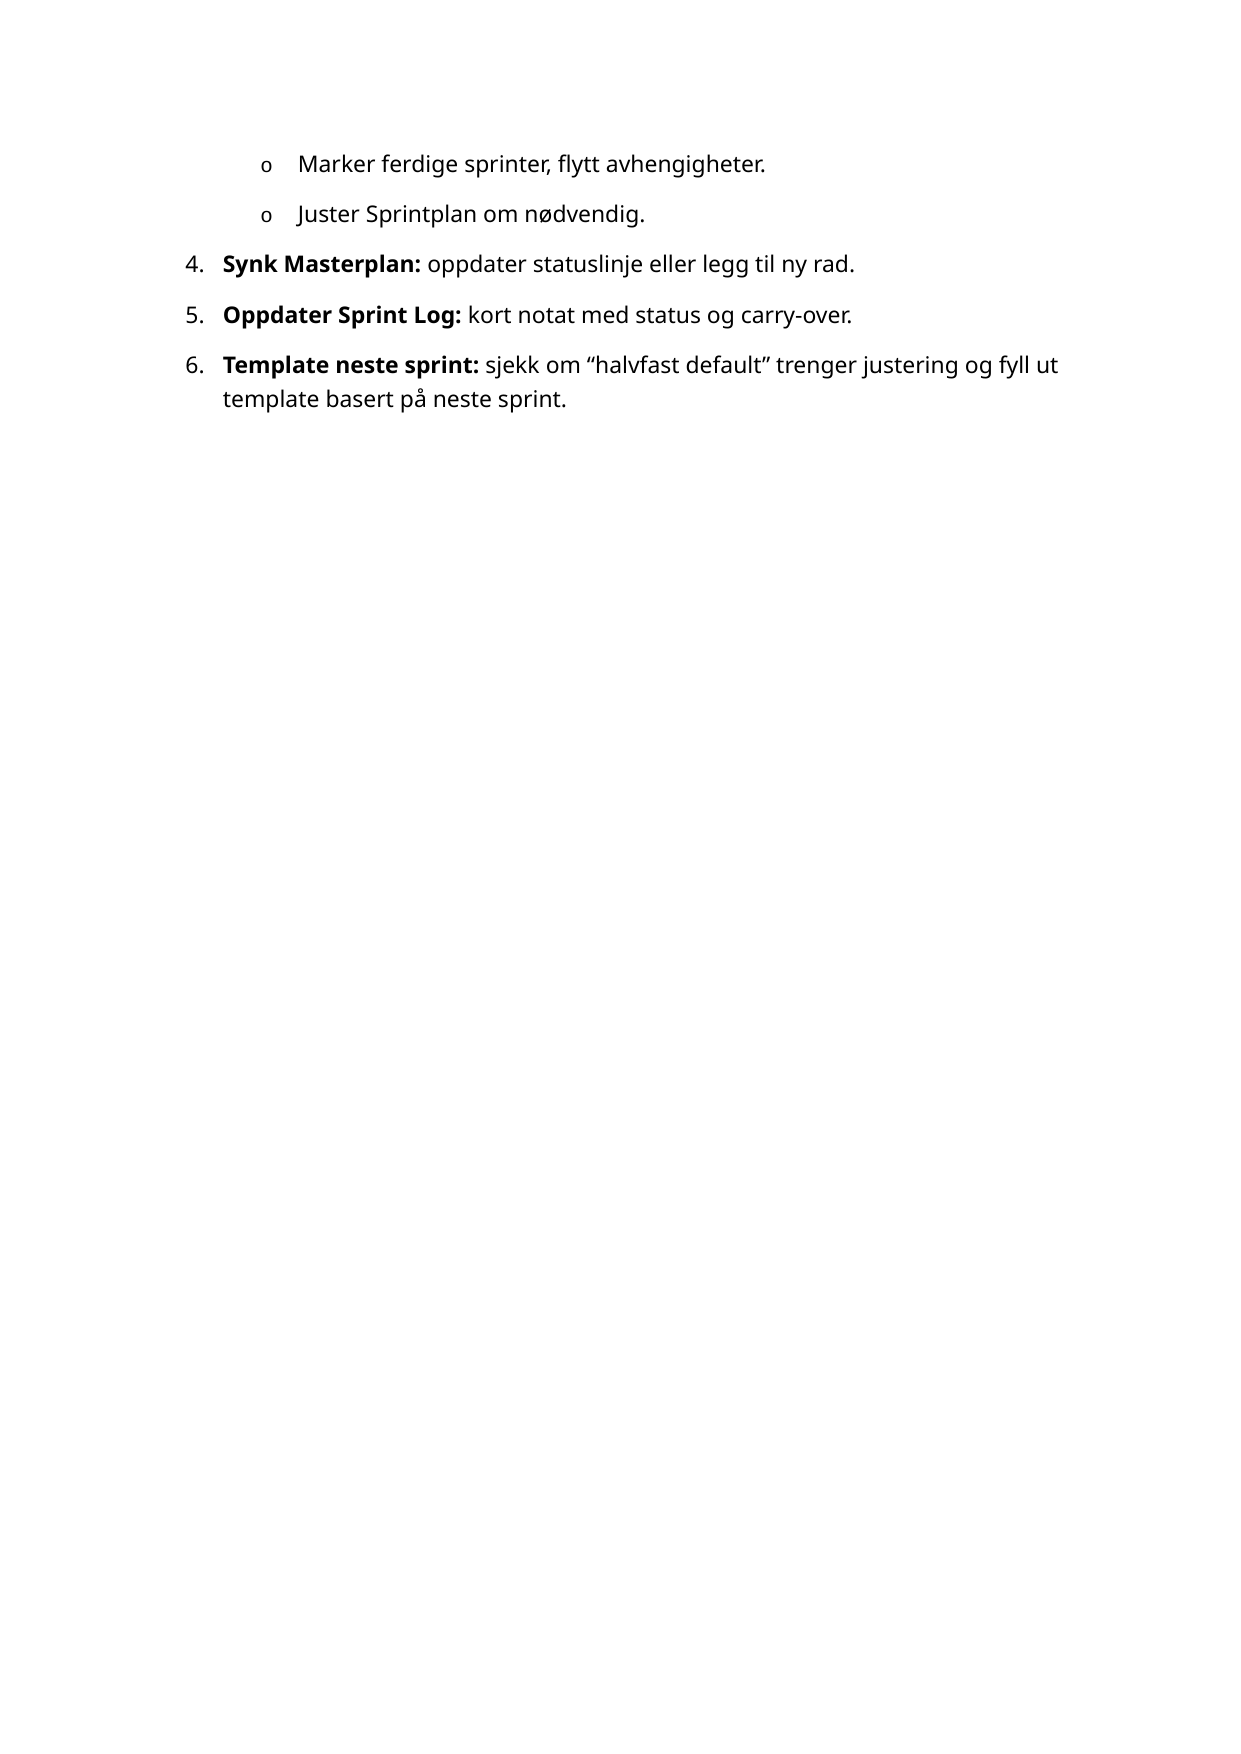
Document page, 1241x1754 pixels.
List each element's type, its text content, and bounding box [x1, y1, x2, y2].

list Synk Masterplan: oppdater statuslinje eller legg til ny rad. [185, 248, 1093, 280]
list Juster Sprintplan om nødvendig. [260, 198, 1093, 229]
list Template neste sprint: sjekk om “halvfast default” trenger justering og fyll ut template basert på neste sprint. [185, 349, 1093, 414]
list Oppdater Sprint Log: kort notat med status og carry-over. [185, 299, 1093, 330]
list Marker ferdige sprinter, flytt avhengigheter. [260, 148, 1093, 179]
